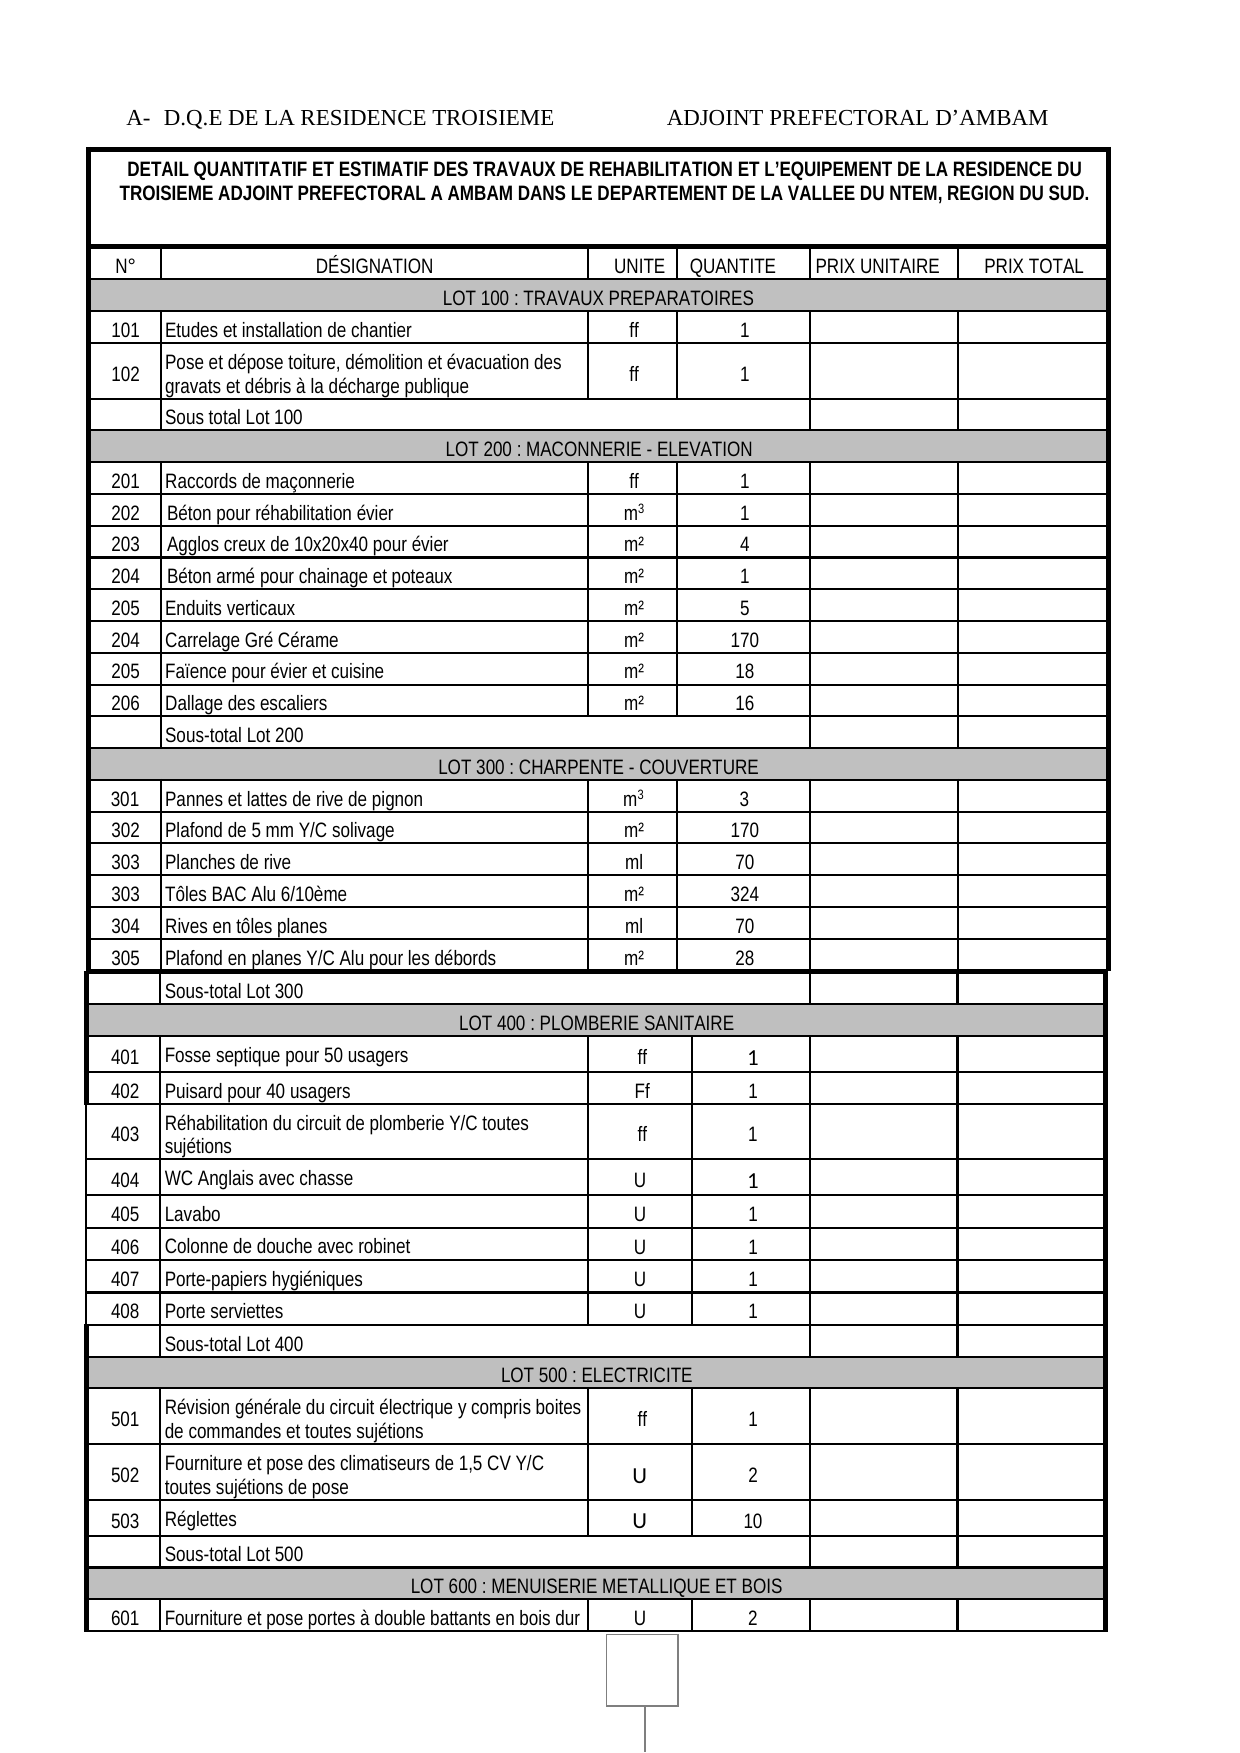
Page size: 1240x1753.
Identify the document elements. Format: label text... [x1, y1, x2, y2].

table_cell 205 [91, 590, 160, 620]
table_cell 1 [678, 312, 809, 342]
table_cell [811, 1326, 956, 1356]
table_cell QUANTITE [678, 249, 809, 278]
table_cell 1 [678, 495, 809, 524]
table_cell 1 [693, 1073, 809, 1103]
table_cell LOT 500 : ELECTRICITE [89, 1358, 1103, 1387]
table_cell [959, 1600, 1103, 1630]
table_cell 402 [89, 1073, 159, 1103]
table_cell ff [589, 1037, 691, 1071]
table_cell Faïence pour évier et cuisine [162, 654, 587, 683]
table_cell [959, 1445, 1103, 1499]
table_cell 401 [89, 1037, 159, 1071]
table_cell UNITE [589, 249, 676, 278]
table_cell [811, 717, 957, 747]
table_cell 70 [678, 844, 809, 874]
table_cell Raccords de maçonnerie [162, 463, 587, 493]
table_cell WC Anglais avec chasse [161, 1160, 587, 1194]
table_cell 1 [693, 1294, 809, 1324]
table_cell Béton armé pour chainage et poteaux [162, 559, 587, 588]
table_cell ff [589, 344, 676, 397]
table_cell 205 [91, 654, 160, 683]
table_cell Rives en tôles planes [162, 908, 587, 938]
table_cell [959, 813, 1106, 842]
table_cell Révision générale du circuit électrique y compris boites de commandes et toutes sujétions [161, 1389, 587, 1443]
table_cell [959, 844, 1106, 874]
table_cell ff [589, 1389, 691, 1443]
table_cell [811, 686, 957, 715]
table_cell 302 [91, 813, 160, 842]
table_cell [959, 1294, 1103, 1324]
table_cell Dallage des escaliers [162, 686, 587, 715]
table_cell Sous-total Lot 200 [162, 717, 809, 747]
table_cell 305 [91, 940, 160, 969]
table_cell Plafond de 5 mm Y/C solivage [162, 813, 587, 842]
table_cell 324 [678, 876, 809, 906]
table_cell [959, 1196, 1103, 1227]
table_cell Carrelage Gré Cérame [162, 622, 587, 652]
table_cell Réhabilitation du circuit de plomberie Y/C toutes sujétions [161, 1105, 587, 1158]
table_cell [959, 1326, 1103, 1356]
table_cell [811, 1229, 956, 1259]
table_cell [811, 312, 957, 342]
table_cell m² [589, 876, 676, 906]
table_cell [959, 908, 1106, 938]
table_cell LOT 100 : TRAVAUX PREPARATOIRES [91, 280, 1106, 310]
table_cell [811, 654, 957, 683]
table_cell [959, 1389, 1103, 1443]
table_cell Ff [589, 1073, 691, 1103]
table_cell 204 [91, 622, 160, 652]
table_cell [811, 495, 957, 524]
table_cell [959, 559, 1106, 588]
table_cell [811, 1294, 956, 1324]
table_cell 405 [87, 1196, 159, 1227]
table_cell 304 [91, 908, 160, 938]
table_cell 301 [91, 781, 160, 811]
table_cell [959, 940, 1106, 969]
table_cell [811, 876, 957, 906]
table_cell LOT 300 : CHARPENTE - COUVERTURE [91, 749, 1106, 779]
table_cell 5 [678, 590, 809, 620]
table_cell [91, 717, 160, 747]
table_cell [811, 1501, 956, 1534]
table_cell 1 [693, 1160, 809, 1194]
table_cell [811, 400, 957, 429]
table_cell LOT 400 : PLOMBERIE SANITAIRE [89, 1005, 1103, 1035]
table_cell [959, 876, 1106, 906]
table_cell 408 [87, 1294, 159, 1324]
table_cell 1 [693, 1105, 809, 1158]
table_cell DÉSIGNATION [162, 249, 587, 278]
table_cell [959, 1261, 1103, 1291]
table_cell [811, 1600, 956, 1630]
table_cell [959, 590, 1106, 620]
table_cell 1 [693, 1037, 809, 1071]
table_cell [959, 1160, 1103, 1194]
table_cell 16 [678, 686, 809, 715]
table_cell N° [91, 249, 160, 278]
table_cell 10 [693, 1501, 809, 1534]
table_cell PRIX TOTAL [959, 249, 1106, 278]
table_cell 502 [89, 1445, 159, 1499]
table_cell U [589, 1196, 691, 1227]
table_cell 170 [678, 813, 809, 842]
table_cell Tôles BAC Alu 6/10ème [162, 876, 587, 906]
table_cell Pose et dépose toiture, démolition et évacuation des gravats et débris à la décharge publique [162, 344, 587, 397]
table_cell Agglos creux de 10x20x40 pour évier [162, 527, 587, 556]
table_cell [959, 686, 1106, 715]
table_cell Enduits verticaux [162, 590, 587, 620]
table_cell 1 [693, 1261, 809, 1291]
table_cell [89, 1326, 159, 1356]
table_cell [959, 400, 1106, 429]
table_cell [811, 844, 957, 874]
table_cell [959, 1073, 1103, 1103]
table_cell m² [589, 590, 676, 620]
table_cell PRIX UNITAIRE [811, 249, 957, 278]
table_cell Béton pour réhabilitation évier [162, 495, 587, 524]
table_cell m² [589, 559, 676, 588]
table_cell [811, 463, 957, 493]
table_cell 1 [678, 463, 809, 493]
table_cell 206 [91, 686, 160, 715]
table_cell Sous-total Lot 400 [161, 1326, 809, 1356]
table_cell [811, 622, 957, 652]
table_cell ff [589, 463, 676, 493]
table_header DETAIL QUANTITATIF ET ESTIMATIF DES TRAVAUX DE REHABILITATION ET L’EQUIPEMENT DE LA RESIDENCE DU TROISIEME ADJOINT PREFECTORAL A AMBAM DANS LE DEPARTEMENT DE LA VALLEE DU NTEM, REGION DU SUD. [91, 152, 1106, 244]
table_cell Puisard pour 40 usagers [161, 1073, 587, 1103]
table_cell U [589, 1229, 691, 1259]
list D.Q.E DE LA RESIDENCE TROISIEME ADJOINT PREFECTORAL D’AMBAM [126, 104, 1196, 130]
table_cell [811, 527, 957, 556]
table_cell [959, 1037, 1103, 1071]
table_cell Sous-total Lot 500 [161, 1537, 809, 1566]
table_cell 18 [678, 654, 809, 683]
table_cell m² [589, 654, 676, 683]
table_cell ml [589, 908, 676, 938]
table_cell Etudes et installation de chantier [162, 312, 587, 342]
table_cell [811, 908, 957, 938]
table_cell [811, 940, 957, 969]
table_cell U [589, 1501, 691, 1534]
table_cell m3 [589, 495, 676, 524]
table_cell [959, 463, 1106, 493]
table_cell m² [589, 686, 676, 715]
table_cell m² [589, 527, 676, 556]
table_cell Plafond en planes Y/C Alu pour les débords [162, 940, 587, 969]
table_cell 202 [91, 495, 160, 524]
table_cell 101 [91, 312, 160, 342]
table_cell 1 [693, 1229, 809, 1259]
table_cell Porte serviettes [161, 1294, 587, 1324]
table_cell [959, 1501, 1103, 1534]
table_cell [959, 344, 1106, 397]
table_cell m² [589, 622, 676, 652]
table_cell [89, 1537, 159, 1566]
table_cell U [589, 1261, 691, 1291]
table_cell [91, 400, 160, 429]
table_cell 303 [91, 844, 160, 874]
table_cell Lavabo [161, 1196, 587, 1227]
table_cell 407 [87, 1261, 159, 1291]
table_cell [959, 1537, 1103, 1566]
table_cell 303 [91, 876, 160, 906]
table_cell [959, 495, 1106, 524]
table_cell [959, 527, 1106, 556]
table_cell [959, 622, 1106, 652]
table_cell [959, 781, 1106, 811]
table_cell ff [589, 1105, 691, 1158]
table_cell [811, 1445, 956, 1499]
table_cell Sous total Lot 100 [162, 400, 809, 429]
table_cell 4 [678, 527, 809, 556]
table_cell 1 [678, 559, 809, 588]
table_header [89, 974, 159, 1003]
table_cell U [589, 1294, 691, 1324]
table_cell [811, 559, 957, 588]
table_cell [959, 1105, 1103, 1158]
table_cell [811, 1537, 956, 1566]
table_cell m² [589, 813, 676, 842]
table_cell Fourniture et pose portes à double battants en bois dur [161, 1600, 587, 1630]
table_cell 601 [89, 1600, 159, 1630]
table_header [811, 974, 956, 1003]
table_cell 501 [89, 1389, 159, 1443]
table_cell Planches de rive [162, 844, 587, 874]
table_cell 3 [678, 781, 809, 811]
table_cell [811, 1261, 956, 1291]
table_cell LOT 200 : MACONNERIE - ELEVATION [91, 431, 1106, 461]
table_cell 403 [87, 1105, 159, 1158]
table_cell 70 [678, 908, 809, 938]
table_cell [811, 781, 957, 811]
table_cell [811, 1196, 956, 1227]
table_header [959, 974, 1103, 1003]
table_cell 1 [693, 1196, 809, 1227]
table_cell [959, 312, 1106, 342]
table_cell 1 [678, 344, 809, 397]
table_cell [811, 344, 957, 397]
table_cell U [589, 1445, 691, 1499]
table_cell U [589, 1160, 691, 1194]
table_header Sous-total Lot 300 [161, 974, 809, 1003]
table_cell Pannes et lattes de rive de pignon [162, 781, 587, 811]
table_cell 1 [693, 1389, 809, 1443]
table_cell [811, 1073, 956, 1103]
table_cell 102 [91, 344, 160, 397]
table_cell [811, 1389, 956, 1443]
table_cell [811, 1160, 956, 1194]
table_cell 28 [678, 940, 809, 969]
table_cell m² [589, 940, 676, 969]
table_cell ff [589, 312, 676, 342]
table_cell [811, 1105, 956, 1158]
table_cell ml [589, 844, 676, 874]
table_cell 503 [89, 1501, 159, 1534]
table_cell 2 [693, 1445, 809, 1499]
table_cell Fosse septique pour 50 usagers [161, 1037, 587, 1071]
table_cell 204 [91, 559, 160, 588]
table_cell U [589, 1600, 691, 1630]
table_cell 2 [693, 1600, 809, 1630]
table_cell Réglettes [161, 1501, 587, 1534]
table_cell Fourniture et pose des climatiseurs de 1,5 CV Y/C toutes sujétions de pose [161, 1445, 587, 1499]
table_cell 170 [678, 622, 809, 652]
table_cell 406 [87, 1229, 159, 1259]
table_cell [959, 717, 1106, 747]
table_cell m3 [589, 781, 676, 811]
table_cell [959, 1229, 1103, 1259]
table_cell 201 [91, 463, 160, 493]
table_cell 404 [87, 1160, 159, 1194]
table_cell [811, 1037, 956, 1071]
table_cell LOT 600 : MENUISERIE METALLIQUE ET BOIS [89, 1569, 1103, 1598]
table_cell Colonne de douche avec robinet [161, 1229, 587, 1259]
table_cell 203 [91, 527, 160, 556]
table_cell [959, 654, 1106, 683]
table_cell [811, 813, 957, 842]
table_cell Porte-papiers hygiéniques [161, 1261, 587, 1291]
table_cell [811, 590, 957, 620]
